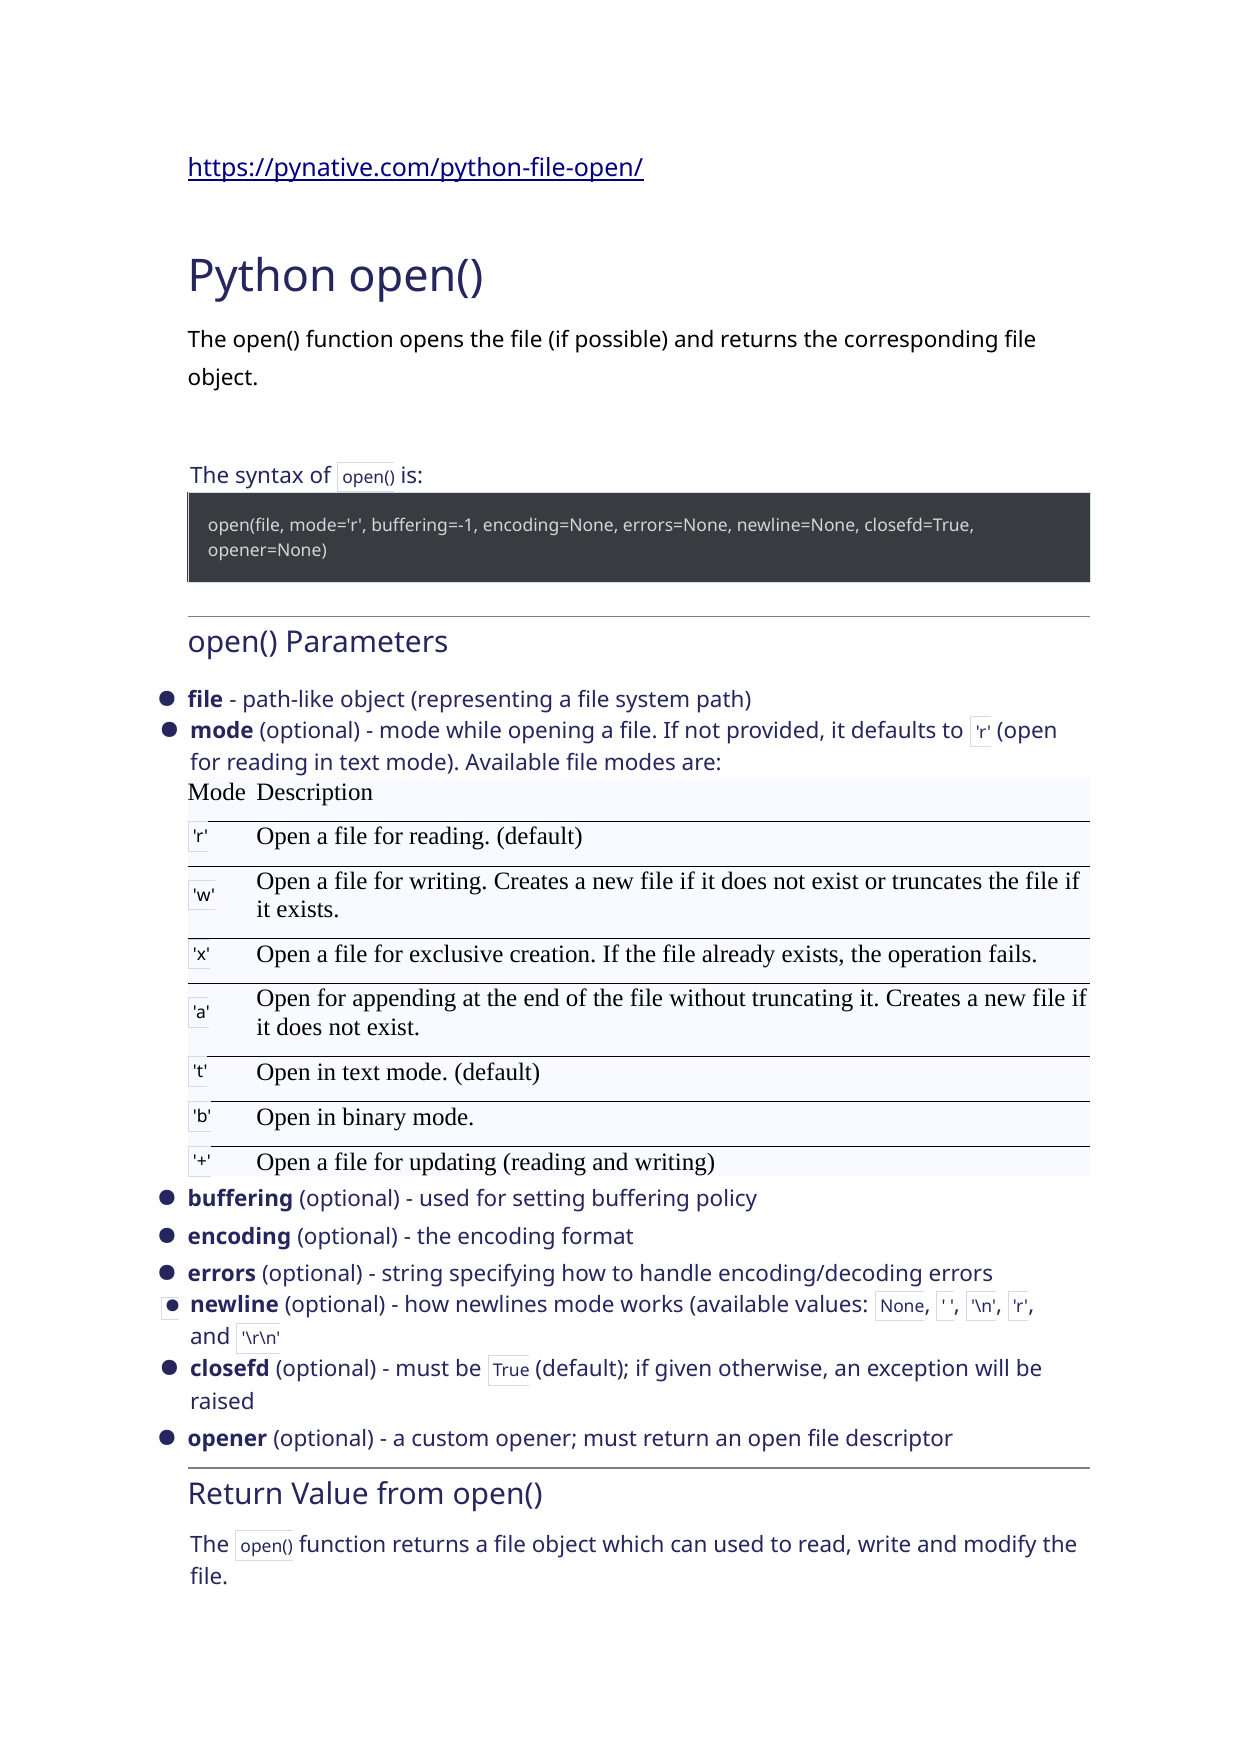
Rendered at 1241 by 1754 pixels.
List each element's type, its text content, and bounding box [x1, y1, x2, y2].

table_header Mode [188, 777, 256, 821]
table_cell 'a' [188, 984, 256, 1056]
list mode (optional) - mode while opening a file. If not provided, it defaults to 'r' (open for reading in text mode). Available file modes are: [190, 714, 1088, 777]
list buffering (optional) - used for setting buffering policy [187, 1176, 1090, 1213]
table_cell 't' [188, 1057, 256, 1101]
text The syntax of open() is: [190, 459, 1088, 492]
list file - path-like object (representing a file system path) [187, 677, 1090, 714]
list closefd (optional) - must be True (default); if given otherwise, an exception will be raised [190, 1353, 1088, 1416]
subtitle Return Value from open() [187, 1468, 1090, 1513]
list newline​ (optional) - how newlines mode works (available values: None, ' ', '\n', 'r', and '\r\n' [190, 1288, 1088, 1353]
subtitle Python open() [187, 243, 1090, 304]
subtitle open() Parameters [187, 617, 1090, 662]
list encoding (optional) - the encoding format [187, 1213, 1090, 1251]
text The open() function returns a file object which can used to read, write and modify the file. [190, 1528, 1088, 1591]
table_cell Open a file for writing. Creates a new file if it does not exist or truncates the file if it exists. [256, 867, 1090, 938]
table_cell Open for appending at the end of the file without truncating it. Creates a new file if it does not exist. [256, 984, 1090, 1056]
list opener (optional) - a custom opener; must return an open file descriptor [187, 1416, 1090, 1453]
table_cell Open in text mode. (default) [256, 1057, 1090, 1101]
table_cell 'x' [188, 939, 256, 983]
text open(file, mode='r', buffering=-1, encoding=None, errors=None, newline=None, closefd=True, opener=None) [189, 493, 1090, 582]
table_cell Open in binary mode. [256, 1102, 1090, 1146]
table_cell Open a file for exclusive creation. If the file already exists, the operation fails. [256, 939, 1090, 983]
table_cell 'b' [188, 1102, 256, 1146]
table_cell Open a file for reading. (default) [256, 822, 1090, 866]
table_cell '+' [189, 1147, 256, 1176]
table_cell 'r' [188, 822, 256, 866]
text https://pynative.com/python-file-open/ [187, 150, 1090, 184]
list errors (optional) - string specifying how to handle encoding/decoding errors [187, 1251, 1090, 1288]
table_header Description [256, 777, 1090, 821]
table_cell Open a file for updating (reading and writing) [256, 1147, 1090, 1176]
table_cell 'w' [188, 867, 256, 938]
text The open() function opens the file (if possible) and returns the corresponding file object. [187, 317, 1090, 392]
